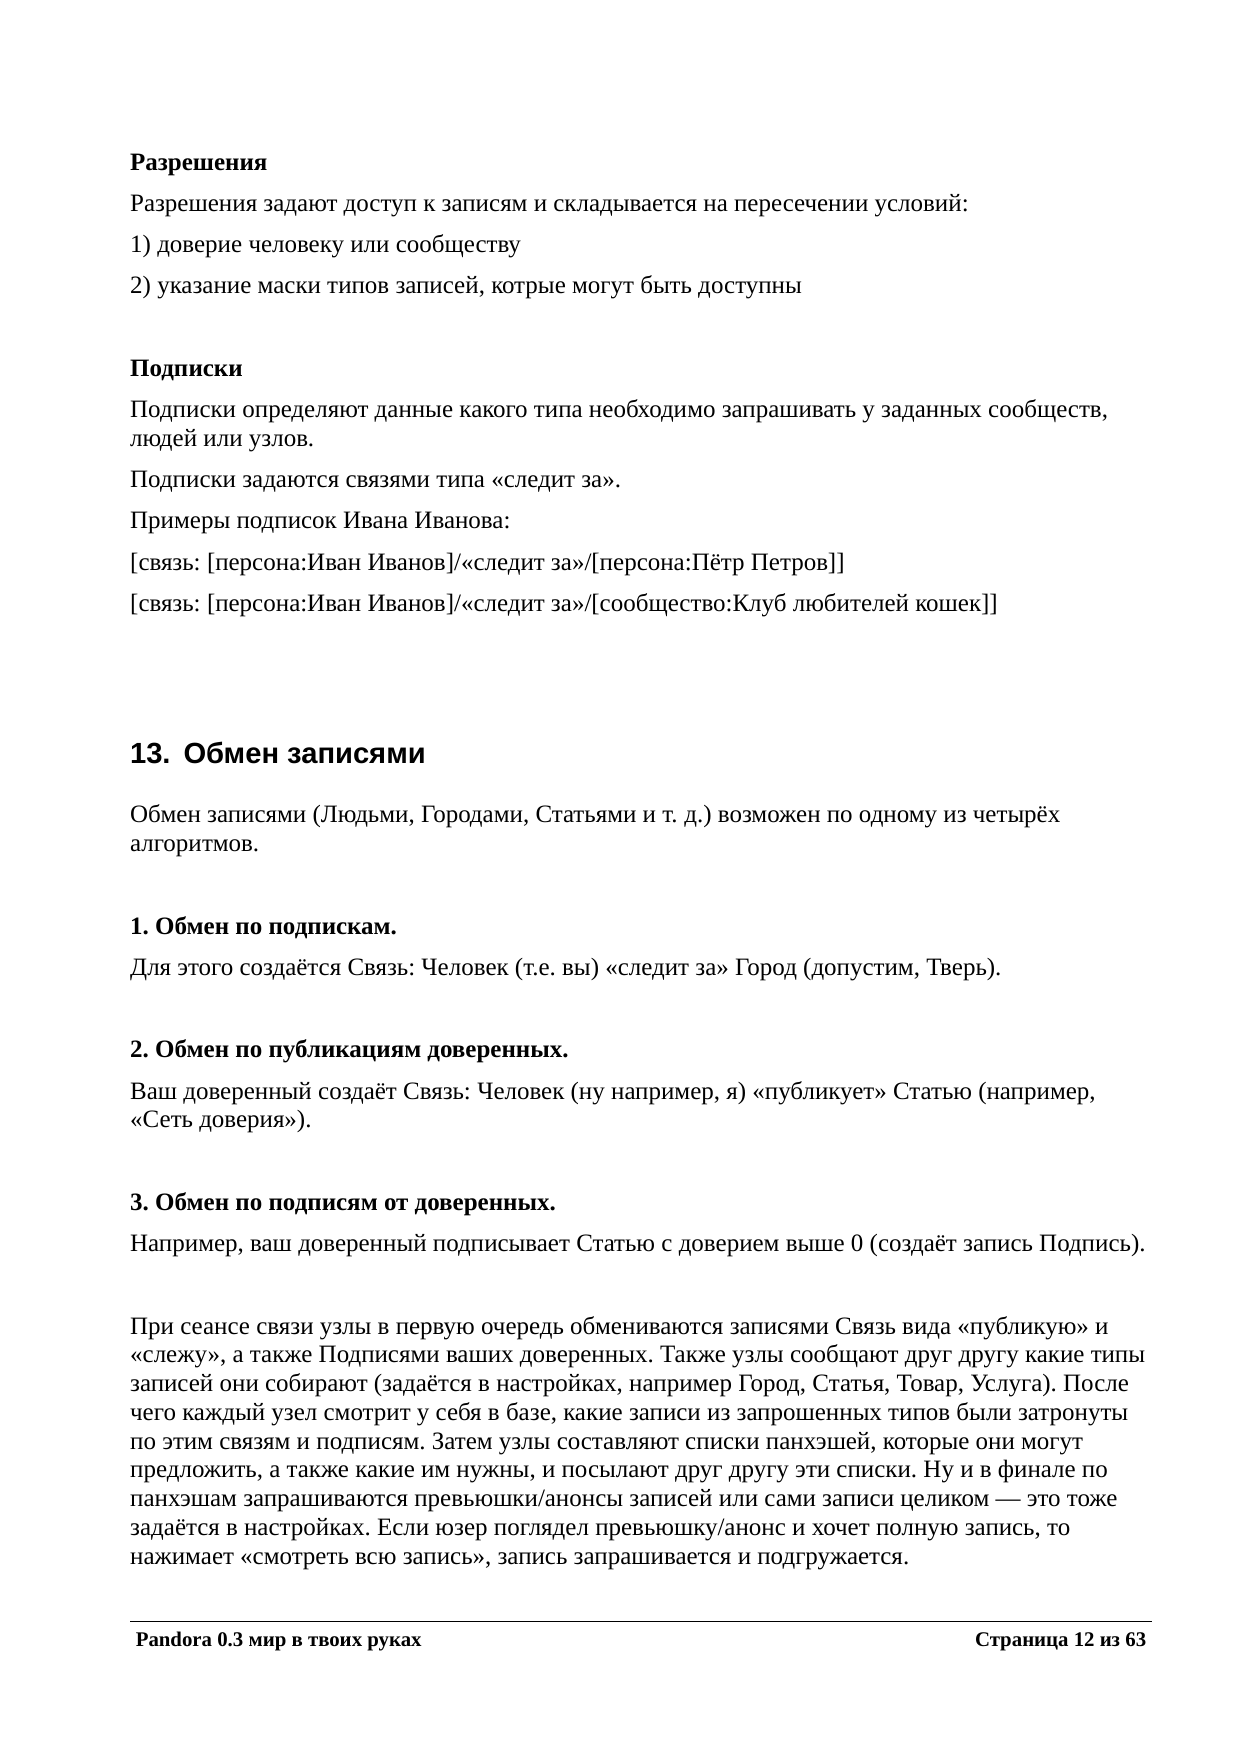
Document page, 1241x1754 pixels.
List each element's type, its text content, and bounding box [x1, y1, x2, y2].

subtitle Обмен записями [130, 736, 1152, 769]
text [связь: [персона:Иван Иванов]/«следит за»/[сообщество:Клуб любителей кошек]] [130, 588, 1152, 617]
text Подписки задаются связями типа «следит за». [130, 464, 1152, 493]
text Подписки определяют данные какого типа необходимо запрашивать у заданных сообществ, людей или узлов. [130, 394, 1152, 452]
text 1. Обмен по подпискам. [130, 911, 1152, 939]
text Например, ваш доверенный подписывает Статью с доверием выше 0 (создаёт запись Подпись). [130, 1228, 1152, 1257]
text 1) доверие человеку или сообществу [130, 229, 1152, 258]
text Обмен записями (Людьми, Городами, Статьями и т. д.) возможен по одному из четырёх алгоритмов. [130, 799, 1152, 857]
text Разрешения задают доступ к записям и складывается на пересечении условий: [130, 188, 1152, 217]
text Разрешения [130, 147, 1152, 176]
text Подписки [130, 353, 1152, 382]
text Ваш доверенный создаёт Связь: Человек (ну например, я) «публикует» Статью (например, «Сеть доверия»). [130, 1076, 1152, 1133]
text 3. Обмен по подписям от доверенных. [130, 1187, 1152, 1216]
text При сеансе связи узлы в первую очередь обмениваются записями Связь вида «публикую» и «слежу», а также Подписями ваших доверенных. Также узлы сообщают друг другу какие типы записей они собирают (задаётся в настройках, например Город, Статья, Товар, Услуга). После чего каждый узел смотрит у себя в базе, какие записи из запрошенных типов были затронуты по этим связям и подписям. Затем узлы составляют списки панхэшей, которые они могут предложить, а также какие им нужны, и посылают друг другу эти списки. Ну и в финале по панхэшам запрашиваются превьюшки/анонсы записей или сами записи целиком — это тоже задаётся в настройках. Если юзер поглядел превьюшку/анонс и хочет полную запись, то нажимает «смотреть всю запись», запись запрашивается и подгружается. [130, 1311, 1152, 1569]
text Примеры подписок Ивана Иванова: [130, 506, 1152, 534]
text 2) указание маски типов записей, котрые могут быть доступны [130, 271, 1152, 299]
text [связь: [персона:Иван Иванов]/«следит за»/[персона:Пётр Петров]] [130, 547, 1152, 576]
text Для этого создаётся Связь: Человек (т.е. вы) «следит за» Город (допустим, Тверь). [130, 952, 1152, 981]
text 2. Обмен по публикациям доверенных. [130, 1034, 1152, 1063]
